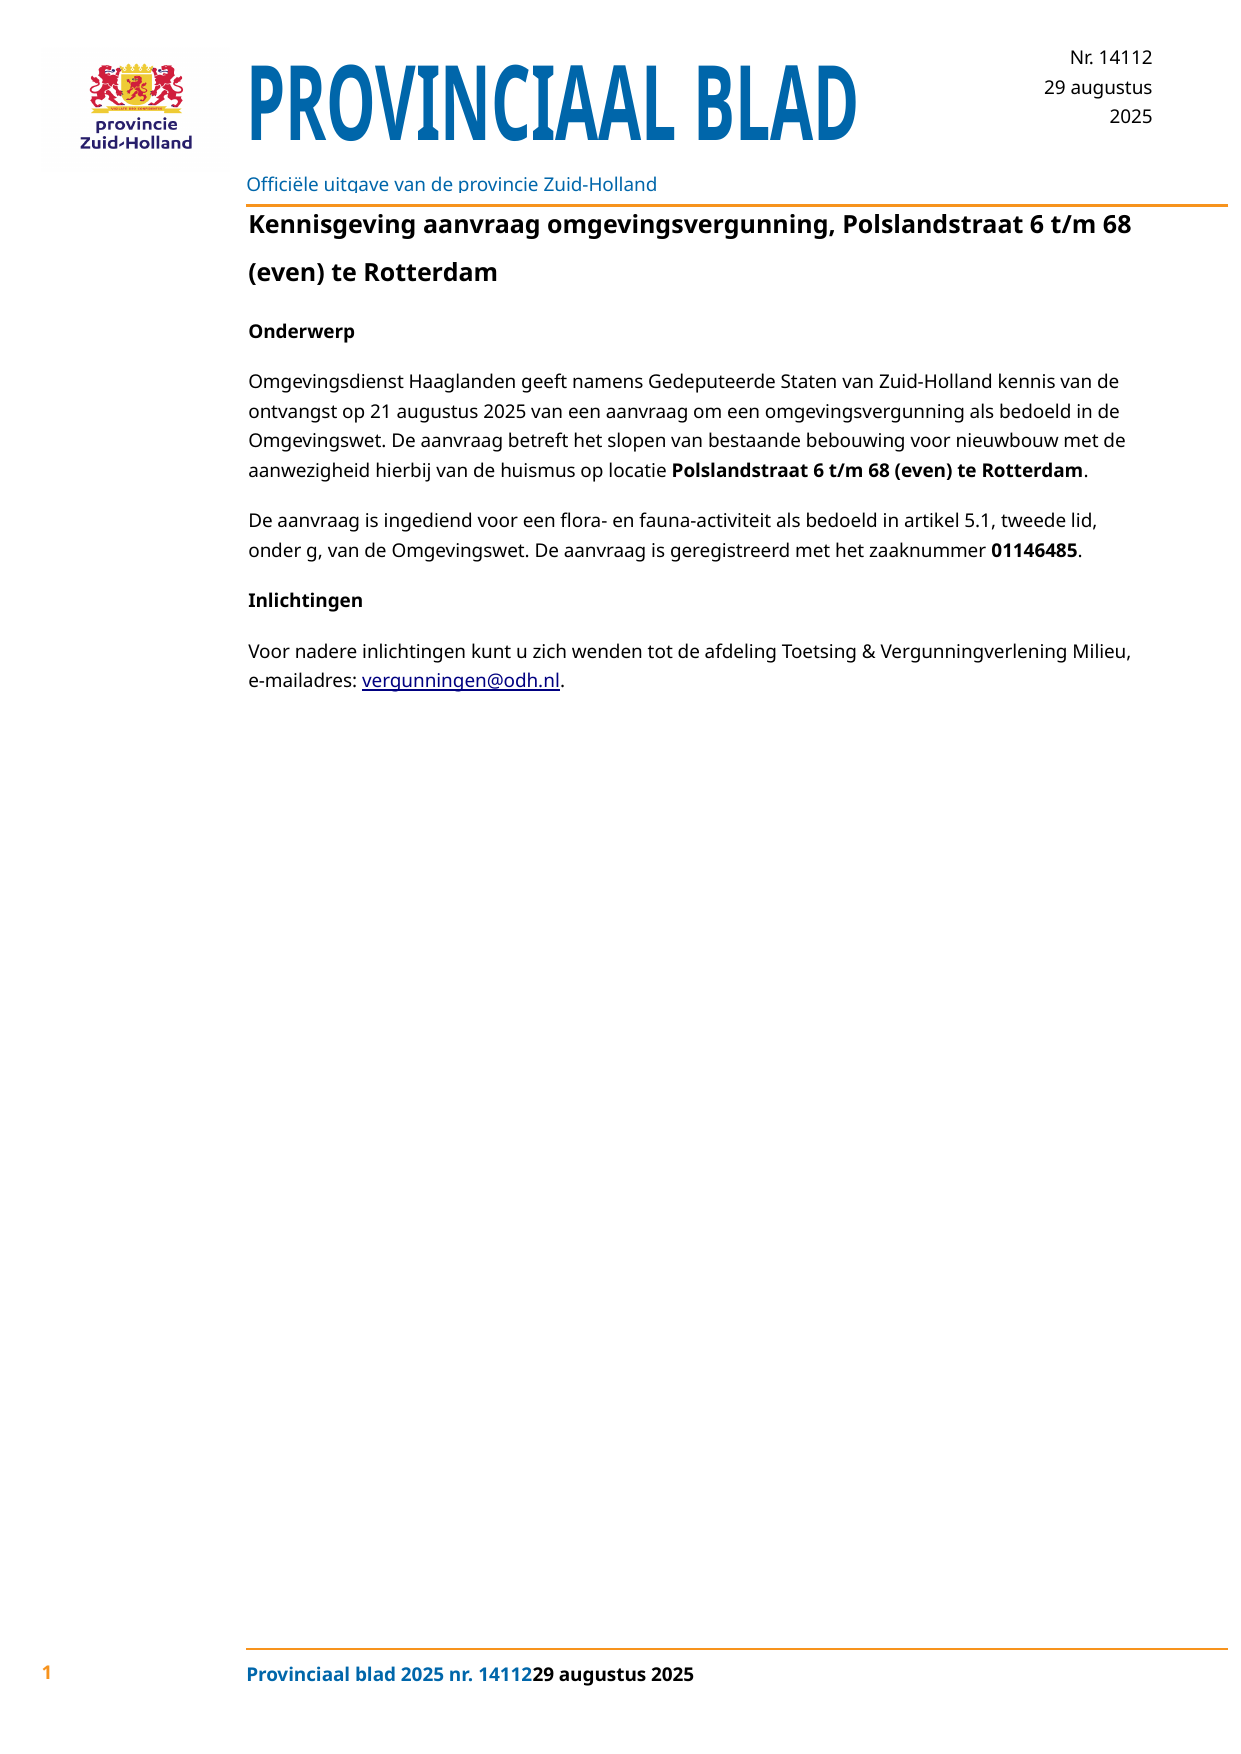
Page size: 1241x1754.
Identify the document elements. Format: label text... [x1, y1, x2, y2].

text Voor nadere inlichtingen kunt u zich wenden tot de afdeling Toetsing & Vergunningverlening Milieu, e-mailadres: vergunningen@odh.nl. [248, 638, 1152, 693]
text De aanvraag is ingediend voor een flora- en fauna-activiteit als bedoeld in artikel 5.1, tweede lid, onder g, van de Omgevingswet. De aanvraag is geregistreerd met het zaaknummer 01146485. [248, 507, 1152, 563]
text Omgevingsdienst Haaglanden geeft namens Gedeputeerde Staten van Zuid-Holland kennis van de ontvangst op 21 augustus 2025 van een aanvraag om een omgevingsvergunning als bedoeld in de Omgevingswet. De aanvraag betreft het slopen van bestaande bebouwing voor nieuwbouw met de aanwezigheid hierbij van de huismus op locatie Polslandstraat 6 t/m 68 (even) te Rotterdam. [248, 368, 1152, 483]
text Inlichtingen [248, 587, 1152, 613]
picture [41, 47, 231, 172]
text Onderwerp [248, 318, 1152, 344]
text Kennisgeving aanvraag omgevingsvergunning, Polslandstraat 6 t/m 68 (even) te Rotterdam [248, 207, 1152, 288]
